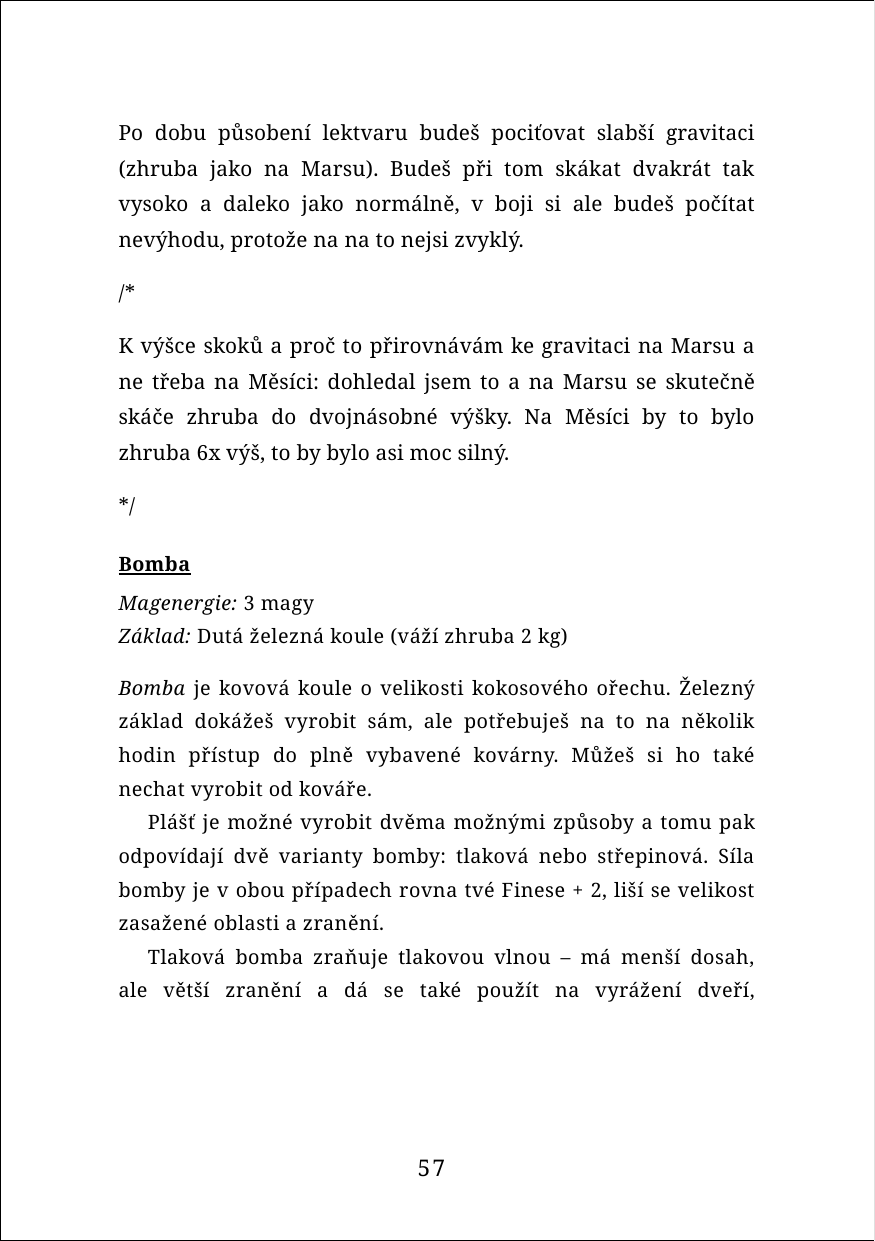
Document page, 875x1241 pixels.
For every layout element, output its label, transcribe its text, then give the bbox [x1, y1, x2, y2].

text Magenergie: 3 magy Základ: Dutá železná koule (váží zhruba 2 kg) [118, 589, 756, 649]
subtitle Bomba [118, 550, 756, 577]
text */ [118, 491, 756, 519]
text Bomba je kovová koule o velikosti kokosového ořechu. Železný základ dokážeš vyrobit sám, ale potřebuješ na to na několik hodin přístup do plně vybavené kovárny. Můžeš si ho také nechat vyrobit od kováře. Plášť je možné vyrobit dvěma možnými způsoby a tomu pak odpovídají dvě varianty bomby: tlaková nebo střepinová. Síla bomby je v obou případech rovna tvé Finese + 2, liší se velikost zasažené oblasti a zranění. Tlaková bomba zraňuje tlakovou vlnou – má menší dosah, ale větší zranění a dá se také použít na vyrážení dveří, [118, 674, 756, 1004]
text /* [118, 278, 756, 306]
text K výšce skoků a proč to přirovnávám ke gravitaci na Marsu a ne třeba na Měsíci: dohledal jsem to a na Marsu se skutečně skáče zhruba do dvojnásobné výšky. Na Měsíci by to bylo zhruba 6x výš, to by bylo asi moc silný. [118, 331, 756, 466]
text Po dobu působení lektvaru budeš pociťovat slabší gravitaci (zhruba jako na Marsu). Budeš při tom skákat dvakrát tak vysoko a daleko jako normálně, v boji si ale budeš počítat nevýhodu, protože na na to nejsi zvyklý. [118, 118, 756, 253]
